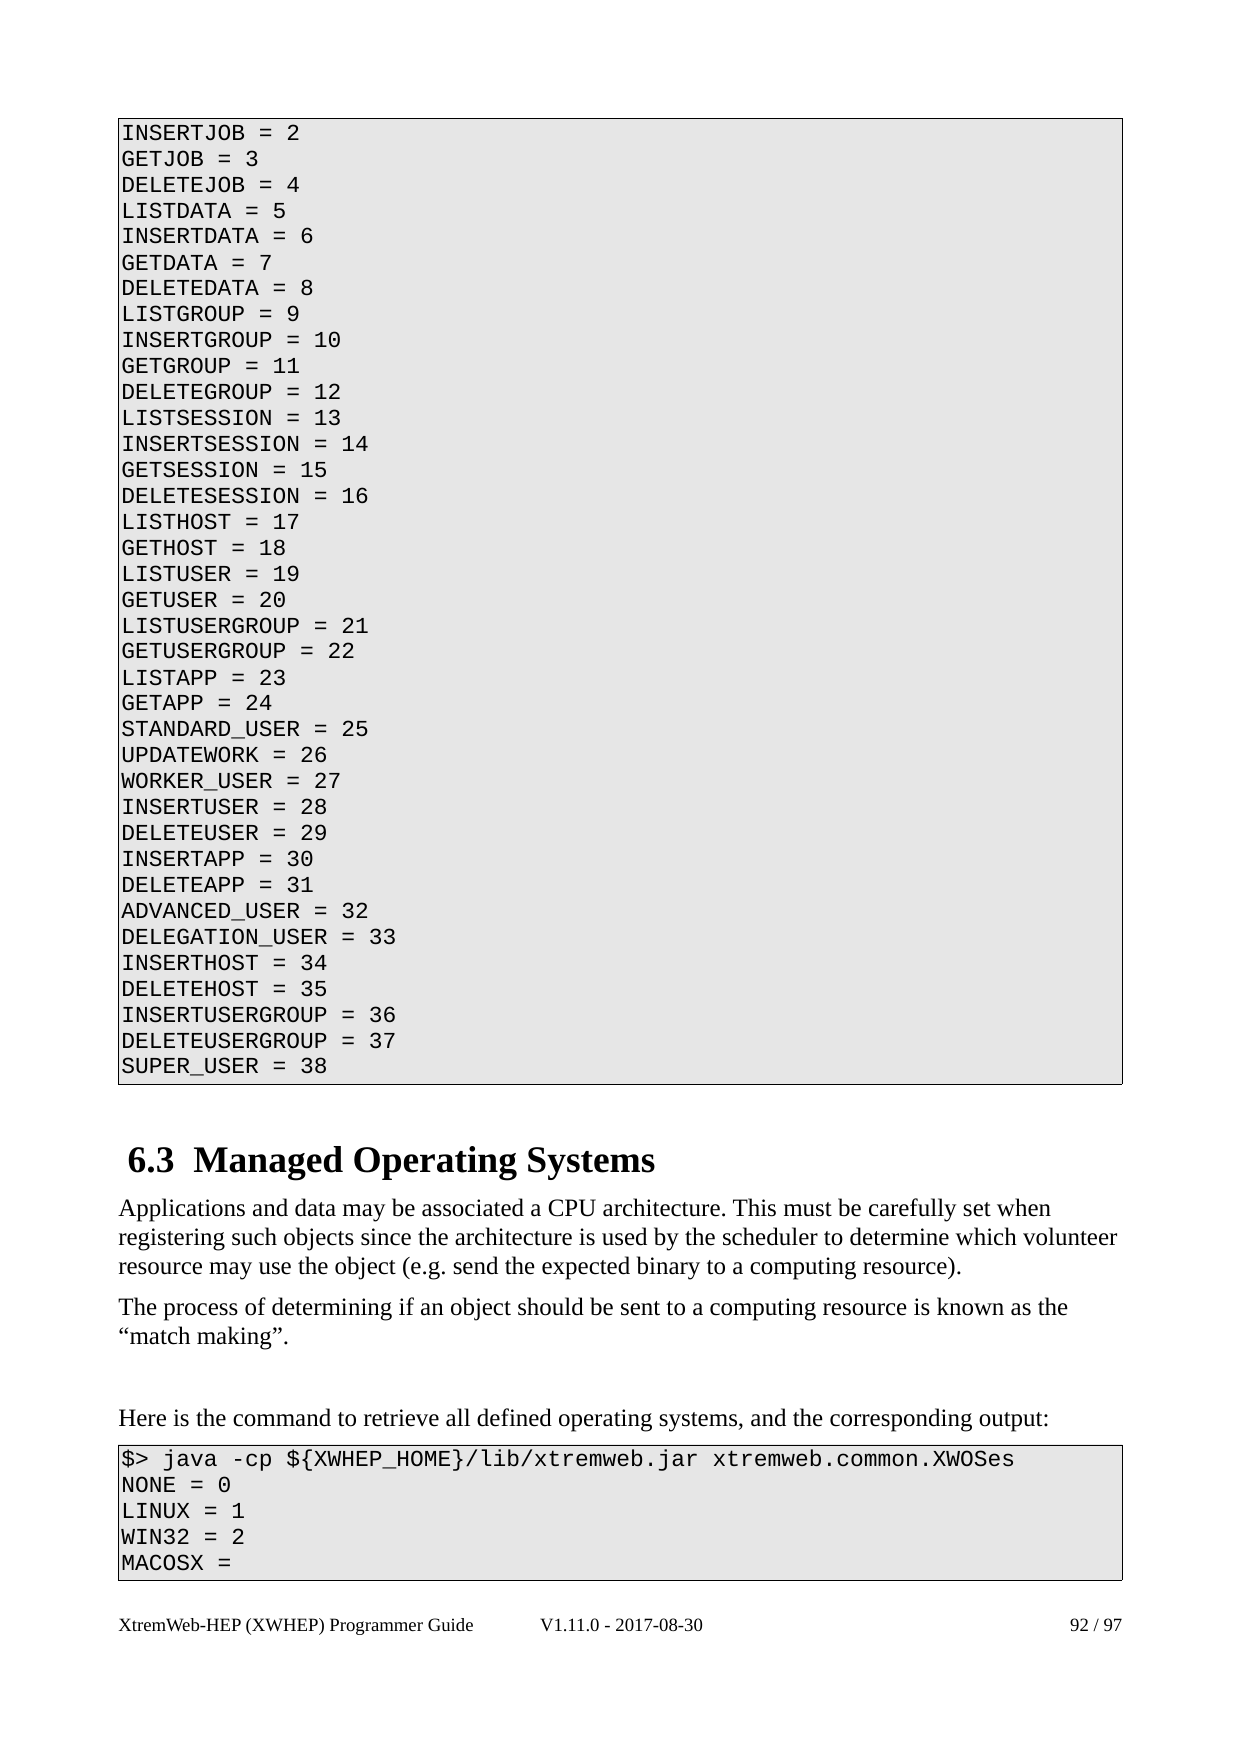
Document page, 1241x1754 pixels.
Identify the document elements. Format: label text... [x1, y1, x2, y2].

text INSERTUSER = 28 [119, 792, 1122, 818]
text WORKER_USER = 27 [119, 767, 1122, 792]
text GETUSER = 20 [119, 585, 1122, 611]
text DELETEHOST = 35 [119, 974, 1122, 1000]
text The process of determining if an object should be sent to a computing resource is known as the “match making”. [118, 1292, 1122, 1349]
text MACOSX = [119, 1548, 1122, 1580]
text DELETEAPP = 31 [119, 870, 1122, 896]
text INSERTGROUP = 10 [119, 326, 1122, 352]
text DELETEUSER = 29 [119, 818, 1122, 844]
text INSERTJOB = 2 [119, 119, 1122, 144]
text UPDATEWORK = 26 [119, 741, 1122, 767]
text GETSESSION = 15 [119, 455, 1122, 481]
text LISTSESSION = 13 [119, 403, 1122, 429]
text GETUSERGROUP = 22 [119, 637, 1122, 663]
text INSERTAPP = 30 [119, 844, 1122, 870]
subtitle Managed Operating Systems [118, 1138, 1122, 1181]
text DELETESESSION = 16 [119, 481, 1122, 507]
text DELETEGROUP = 12 [119, 377, 1122, 403]
text INSERTSESSION = 14 [119, 429, 1122, 455]
text DELETEUSERGROUP = 37 [119, 1026, 1122, 1052]
text INSERTHOST = 34 [119, 948, 1122, 974]
text $> java -cp ${XWHEP_HOME}/lib/xtremweb.jar xtremweb.common.XWOSes [119, 1446, 1122, 1470]
text GETHOST = 18 [119, 533, 1122, 559]
text SUPER_USER = 38 [119, 1052, 1122, 1084]
text ADVANCED_USER = 32 [119, 896, 1122, 922]
text GETGROUP = 11 [119, 352, 1122, 377]
text DELEGATION_USER = 33 [119, 922, 1122, 948]
text WIN32 = 2 [119, 1522, 1122, 1548]
text STANDARD_USER = 25 [119, 715, 1122, 741]
text Applications and data may be associated a CPU architecture. This must be carefully set when registering such objects since the architecture is used by the scheduler to determine which volunteer resource may use the object (e.g. send the expected binary to a computing resource). [118, 1193, 1122, 1279]
text LISTUSER = 19 [119, 559, 1122, 585]
text Here is the command to retrieve all defined operating systems, and the corresponding output: [118, 1403, 1122, 1432]
text LINUX = 1 [119, 1496, 1122, 1522]
text LISTGROUP = 9 [119, 300, 1122, 326]
text GETAPP = 24 [119, 689, 1122, 715]
text GETJOB = 3 [119, 144, 1122, 170]
text INSERTUSERGROUP = 36 [119, 1000, 1122, 1026]
text DELETEJOB = 4 [119, 170, 1122, 196]
text DELETEDATA = 8 [119, 274, 1122, 300]
text GETDATA = 7 [119, 248, 1122, 274]
text LISTAPP = 23 [119, 663, 1122, 689]
text LISTUSERGROUP = 21 [119, 611, 1122, 637]
text LISTHOST = 17 [119, 507, 1122, 533]
text NONE = 0 [119, 1470, 1122, 1496]
text INSERTDATA = 6 [119, 222, 1122, 248]
text LISTDATA = 5 [119, 196, 1122, 222]
